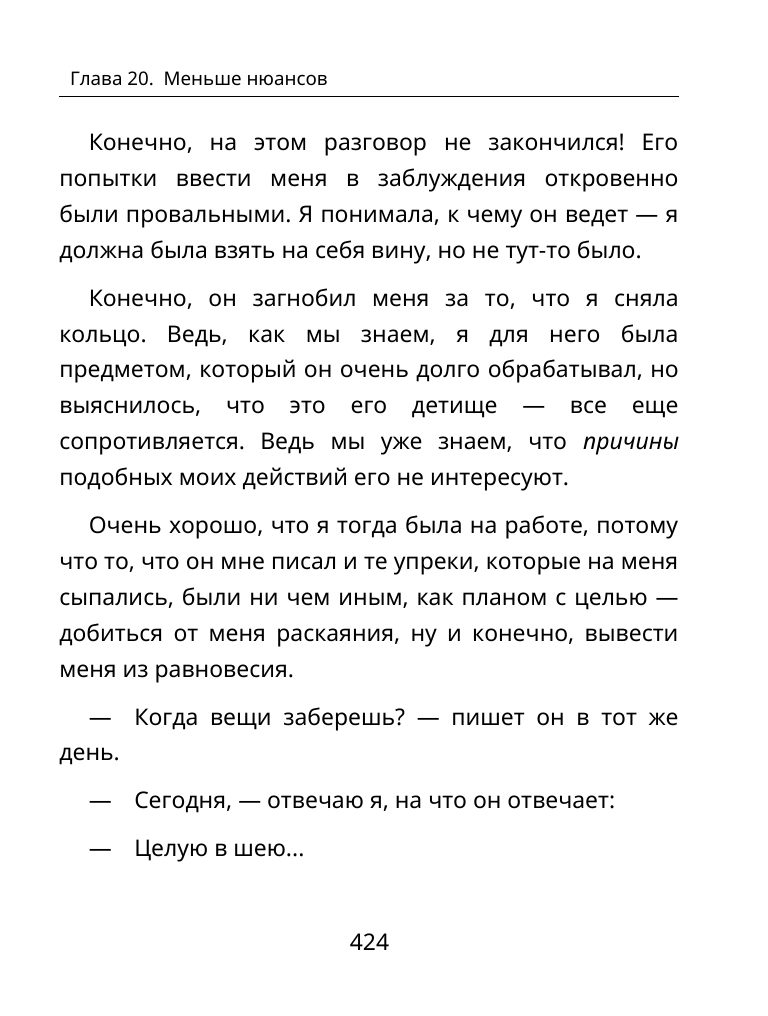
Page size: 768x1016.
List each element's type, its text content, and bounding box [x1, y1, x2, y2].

list Целую в шею... [59, 832, 679, 863]
list Когда вещи заберешь? — пишет он в тот же день. [59, 700, 679, 768]
text Конечно, он загнобил меня за то, что я сняла кольцо. Ведь, как мы знаем, я для него была предметом, который он очень долго обрабатывал, но выяснилось, что это его детище — все еще сопротивляется. Ведь мы уже знаем, что причины подобных моих действий его не интересуют. [59, 282, 679, 492]
text Конечно, на этом разговор не закончился! Его попытки ввести меня в заблуждения откровенно были провальными. Я понимала, к чему он ведет — я должна была взять на себя вину, но не тут-то было. [59, 126, 679, 265]
text Очень хорошо, что я тогда была на работе, потому что то, что он мне писал и те упреки, которые на меня сыпались, были ни чем иным, как планом с целью — добиться от меня раскаяния, ну и конечно, вывести меня из равновесия. [59, 509, 679, 684]
list Сегодня, — отвечаю я, на что он отвечает: [59, 784, 679, 815]
